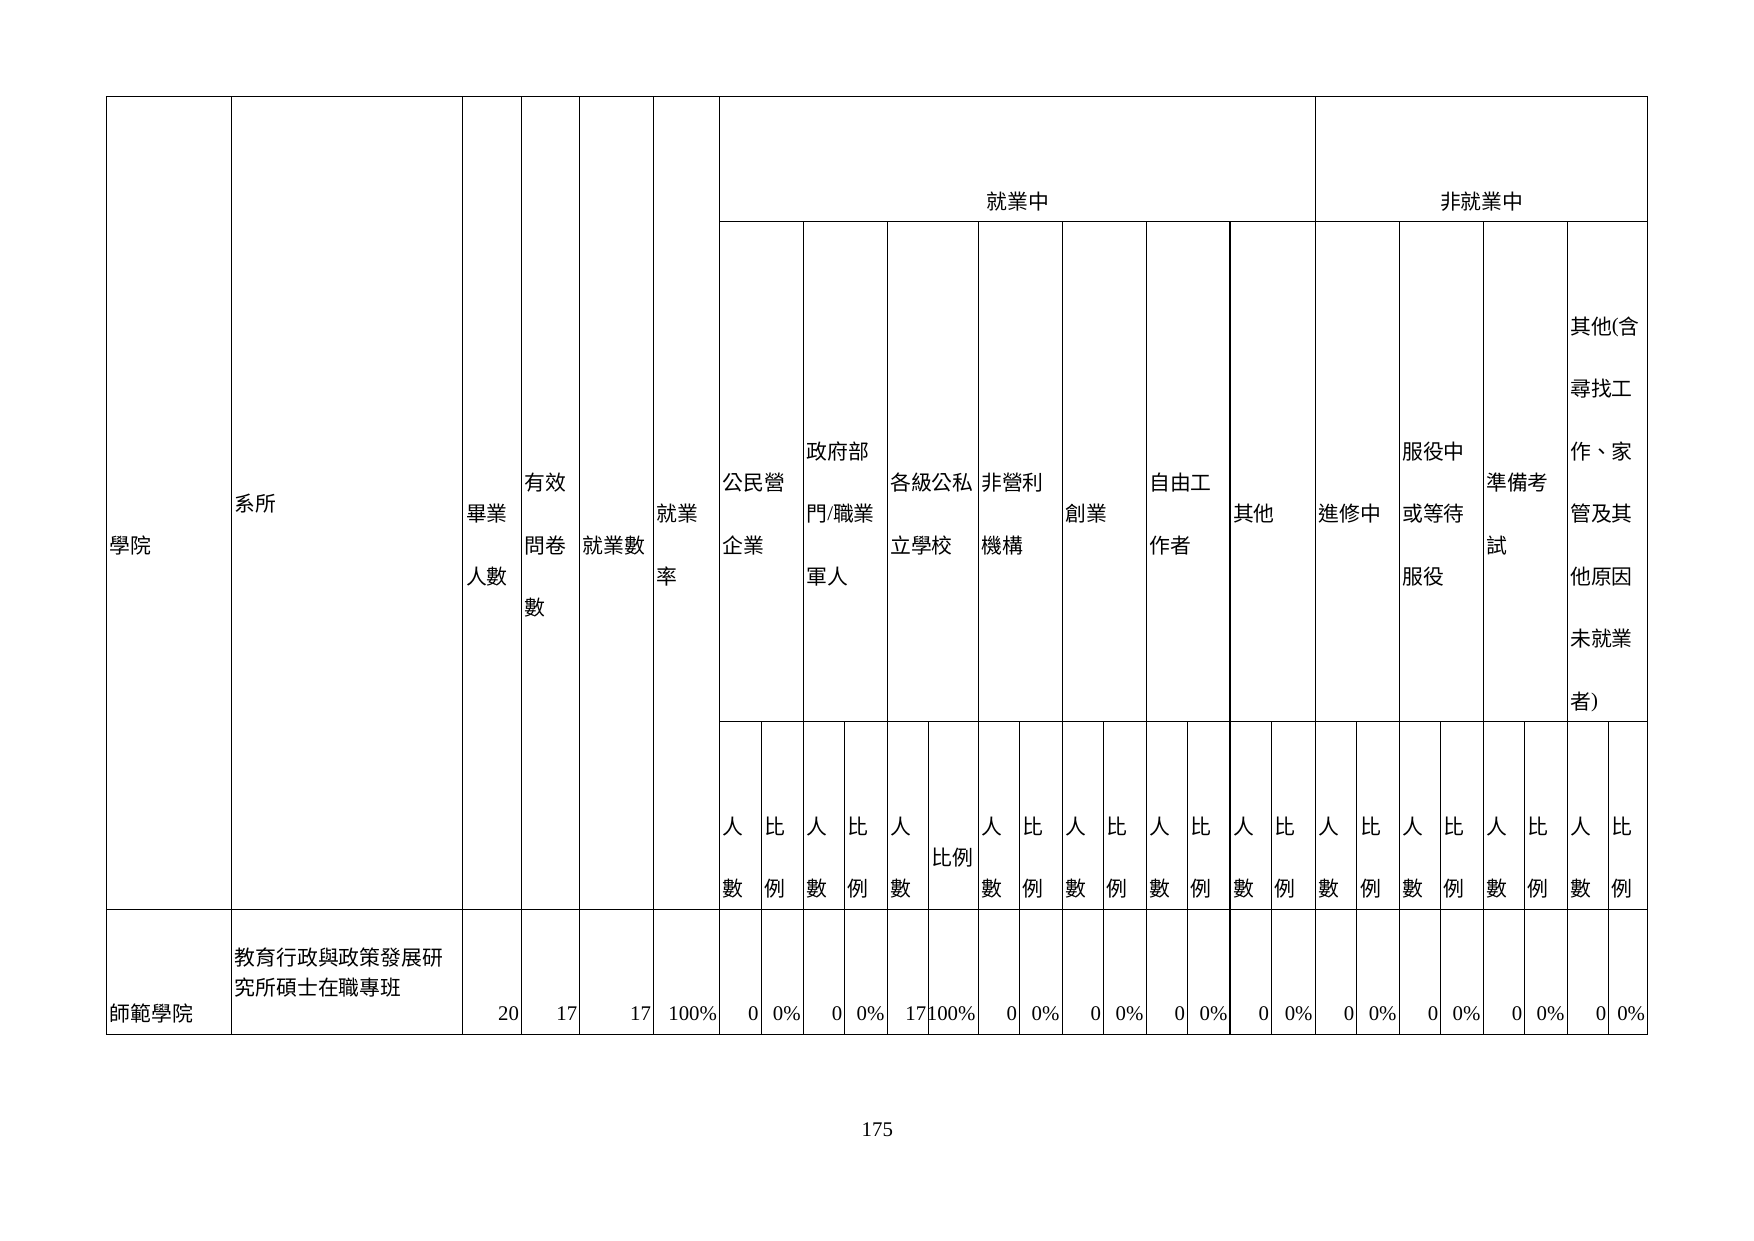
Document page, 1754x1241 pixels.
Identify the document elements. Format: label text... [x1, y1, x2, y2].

table_cell 0% [1441, 910, 1483, 1033]
table_cell 0 [1231, 910, 1271, 1033]
table_cell 人數 [1484, 722, 1524, 908]
table_cell 教育行政與政策發展研究所碩士在職專班 [232, 910, 462, 1033]
table_cell 師範學院 [107, 910, 231, 1033]
table_cell 17 [888, 910, 928, 1033]
table_cell 0% [1020, 910, 1062, 1033]
table_cell 0 [1063, 910, 1103, 1033]
table_cell 100% [654, 910, 719, 1033]
table_cell 人數 [720, 722, 761, 908]
table_cell 人數 [979, 722, 1019, 908]
table_cell 17 [522, 910, 579, 1033]
table_cell 其他(含尋找工作、家管及其他原因未就業者) [1568, 222, 1647, 721]
table_cell 17 [580, 910, 653, 1033]
table_cell 自由工作者 [1147, 222, 1229, 721]
table_cell 比例 [845, 722, 887, 908]
table_cell 0% [1357, 910, 1399, 1033]
table_cell 0 [1316, 910, 1356, 1033]
table_header 學院 [107, 97, 231, 908]
table_cell 非營利機構 [979, 222, 1062, 721]
table_cell 人數 [1231, 722, 1271, 908]
table_cell 0 [1484, 910, 1524, 1033]
table_cell 比例 [1188, 722, 1229, 908]
table_cell 政府部門/職業軍人 [804, 222, 887, 721]
table_header 就業率 [654, 97, 719, 908]
table_header 系所 [232, 97, 462, 908]
table_cell 創業 [1063, 222, 1146, 721]
table_cell 0% [1272, 910, 1315, 1033]
table_cell 進修中 [1316, 222, 1399, 721]
table_cell 0% [845, 910, 887, 1033]
table_cell 各級公私立學校 [888, 222, 978, 721]
table_cell 比例 [1609, 722, 1647, 908]
table_cell 比例 [929, 722, 978, 908]
table_cell 0% [762, 910, 803, 1033]
table_cell 20 [463, 910, 521, 1033]
table_cell 100% [929, 910, 978, 1033]
table_cell 0 [979, 910, 1019, 1033]
table_header 非就業中 [1316, 97, 1647, 221]
table_cell 公民營企業 [720, 222, 803, 721]
table_header 就業數 [580, 97, 653, 908]
table_cell 比例 [1020, 722, 1062, 908]
table_cell 人數 [888, 722, 928, 908]
table_cell 人數 [1400, 722, 1440, 908]
table_cell 0 [804, 910, 844, 1033]
table_cell 比例 [1441, 722, 1483, 908]
table_cell 人數 [804, 722, 844, 908]
table_cell 0% [1525, 910, 1567, 1033]
table_cell 0 [1568, 910, 1608, 1033]
table_cell 人數 [1063, 722, 1103, 908]
table_cell 0 [1147, 910, 1187, 1033]
table_cell 0 [1400, 910, 1440, 1033]
table_cell 準備考試 [1484, 222, 1567, 721]
table_cell 服役中或等待服役 [1400, 222, 1483, 721]
table_cell 人數 [1147, 722, 1187, 908]
table_cell 比例 [1525, 722, 1567, 908]
table_cell 比例 [1272, 722, 1315, 908]
table_cell 0% [1104, 910, 1146, 1033]
table_header 有效問卷數 [522, 97, 579, 908]
table_cell 比例 [1104, 722, 1146, 908]
table_cell 比例 [762, 722, 803, 908]
table_header 畢業人數 [463, 97, 521, 908]
table_header 就業中 [720, 97, 1315, 221]
table_cell 人數 [1568, 722, 1608, 908]
table_cell 0 [720, 910, 761, 1033]
table_cell 0% [1609, 910, 1647, 1033]
table_cell 0% [1188, 910, 1229, 1033]
table_cell 人數 [1316, 722, 1356, 908]
table_cell 比例 [1357, 722, 1399, 908]
table_cell 其他 [1231, 222, 1315, 721]
